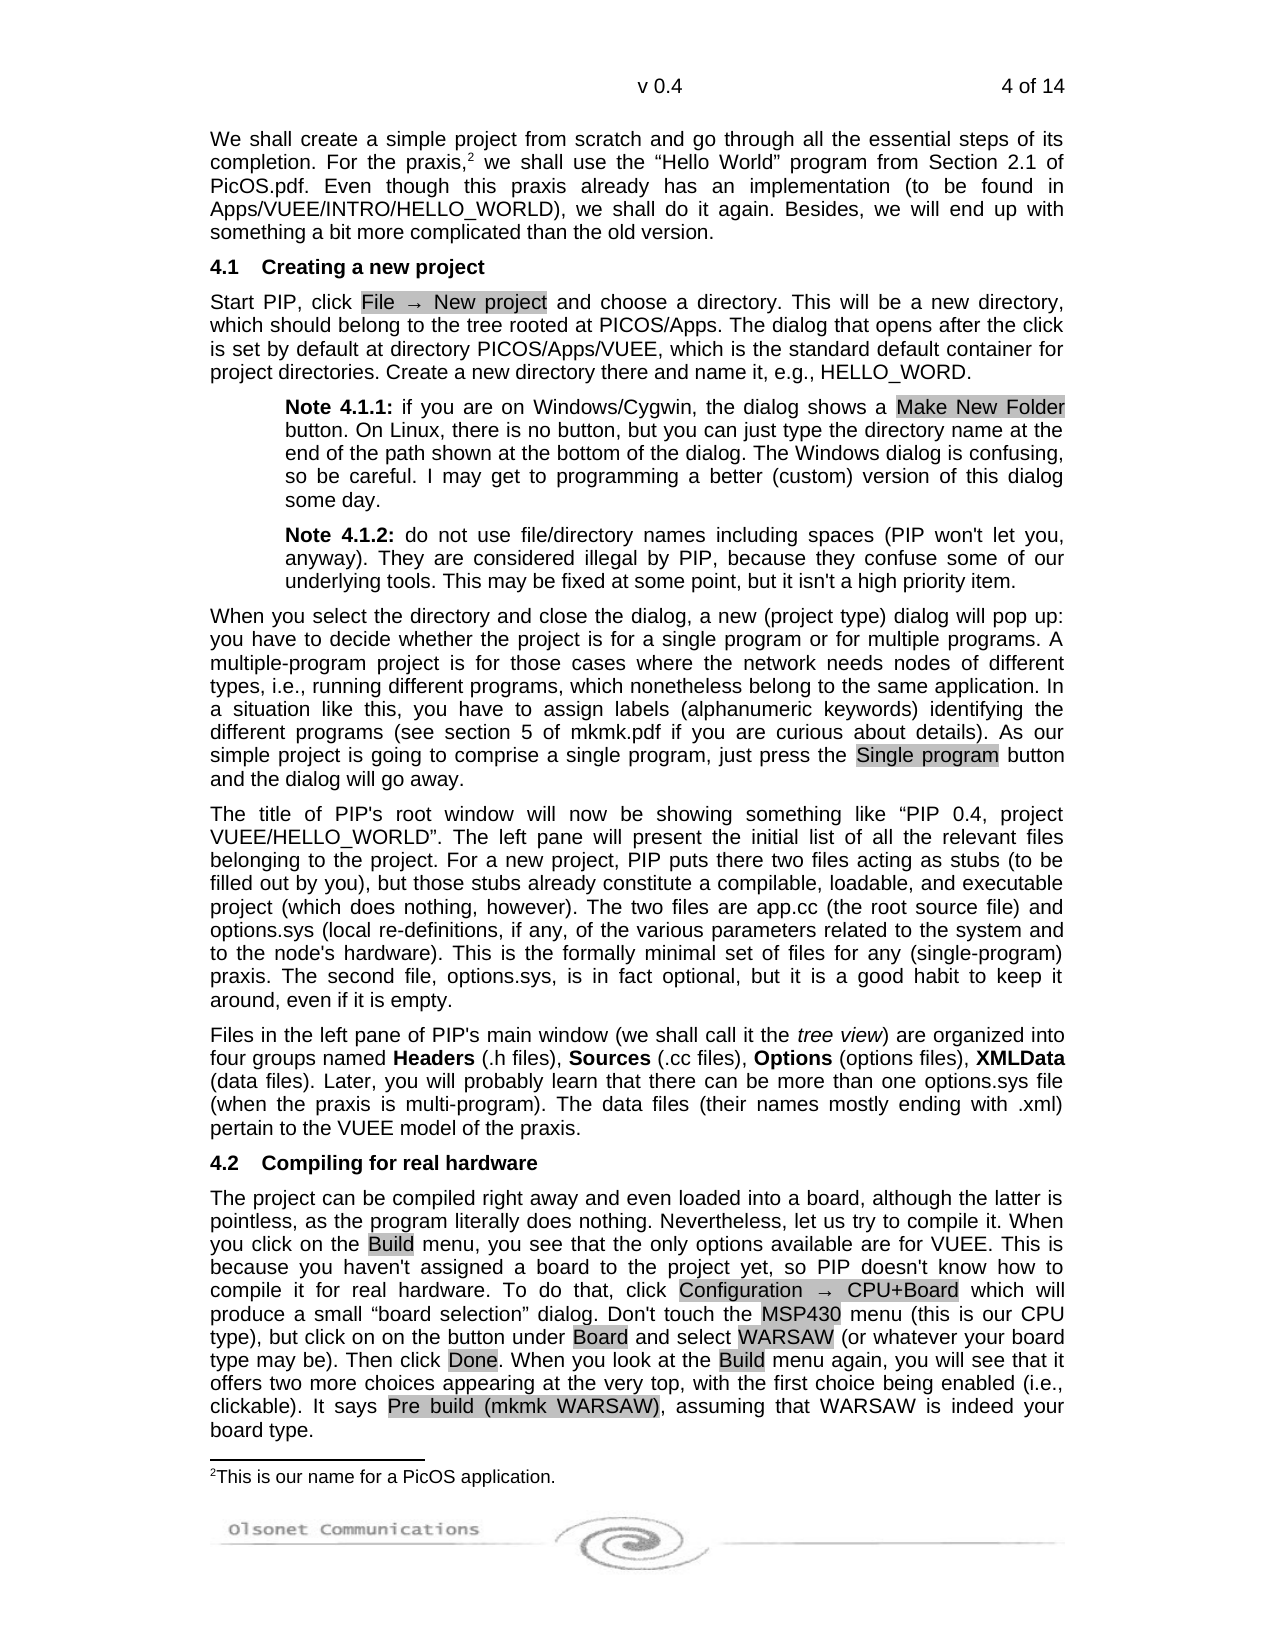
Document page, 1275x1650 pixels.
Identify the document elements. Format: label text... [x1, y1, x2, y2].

text Files in the left pane of PIP's main window (we shall call it the tree view) are organized into four groups named Headers (.h files), Sources (.cc files), Options (options files), XMLData (data files). Later, you will probably learn that there can be more than one options.sys file (when the praxis is multi-program). The data files (their names mostly ending with .xml) pertain to the VUEE model of the praxis. [210, 1023, 1065, 1139]
text The title of PIP's root window will now be showing something like “PIP 0.4, project VUEE/HELLO_WORLD”. The left pane will present the initial list of all the relevant files belonging to the project. For a new project, PIP puts there two files acting as stubs (to be filled out by you), but those stubs already constitute a compilable, loadable, and executable project (which does nothing, however). The two files are app.cc (the root source file) and options.sys (local re-definitions, if any, of the various parameters related to the system and to the node's hardware). This is the formally minimal set of files for any (single-program) praxis. The second file, options.sys, is in fact optional, but it is a good habit to keep it around, even if it is empty. [210, 802, 1065, 1011]
subtitle Compiling for real hardware [210, 1151, 1065, 1174]
text We shall create a simple project from scratch and go through all the essential steps of its completion. For the praxis, we shall use the “Hello World” program from Section 2.1 of PicOS.pdf. Even though this praxis already has an implementation (to be found in Apps/VUEE/INTRO/HELLO_WORLD), we shall do it again. Besides, we will end up with something a bit more complicated than the old version. [210, 128, 1065, 244]
subtitle Creating a new project [210, 256, 1065, 279]
text Note 4.1.1: if you are on Windows/Cygwin, the dialog shows a Make New Folder button. On Linux, there is no button, but you can just type the directory name at the end of the path shown at the bottom of the dialog. The Windows dialog is confusing, so be careful. I may get to programming a better (custom) version of this dialog some day. [285, 395, 1065, 511]
text This is our name for a PicOS application. [210, 1466, 1065, 1487]
text The project can be compiled right away and even loaded into a board, although the latter is pointless, as the program literally does nothing. Nevertheless, let us try to compile it. When you click on the Build menu, you see that the only options available are for VUEE. This is because you haven't assigned a board to the project yet, so PIP doesn't know how to compile it for real hardware. To do that, click Configuration → CPU+Board which will produce a small “board selection” dialog. Don't touch the MSP430 menu (this is our CPU type), but click on on the button under Board and select WARSAW (or whatever your board type may be). Then click Done. When you look at the Build menu again, you will see that it offers two more choices appearing at the very top, with the first choice being enabled (i.e., clickable). It says Pre build (mkmk WARSAW), assuming that WARSAW is indeed your board type. [210, 1186, 1065, 1442]
picture [210, 1501, 1065, 1593]
text When you select the directory and close the dialog, a new (project type) dialog will pop up: you have to decide whether the project is for a single program or for multiple programs. A multiple-program project is for those cases where the network needs nodes of different types, i.e., running different programs, which nonetheless belong to the same application. In a situation like this, you have to assign labels (alphanumeric keywords) identifying the different programs (see section 5 of mkmk.pdf if you are curious about details). As our simple project is going to comprise a single program, just press the Single program button and the dialog will go away. [210, 605, 1065, 791]
text Start PIP, click File → New project and choose a directory. This will be a new directory, which should belong to the tree rooted at PICOS/Apps. The dialog that opens after the click is set by default at directory PICOS/Apps/VUEE, which is the standard default container for project directories. Create a new directory there and name it, e.g., HELLO_WORD. [210, 291, 1065, 383]
text Note 4.1.2: do not use file/directory names including spaces (PIP won't let you, anyway). They are considered illegal by PIP, because they confuse some of our underlying tools. This may be fixed at some point, but it isn't a high priority item. [285, 523, 1065, 593]
